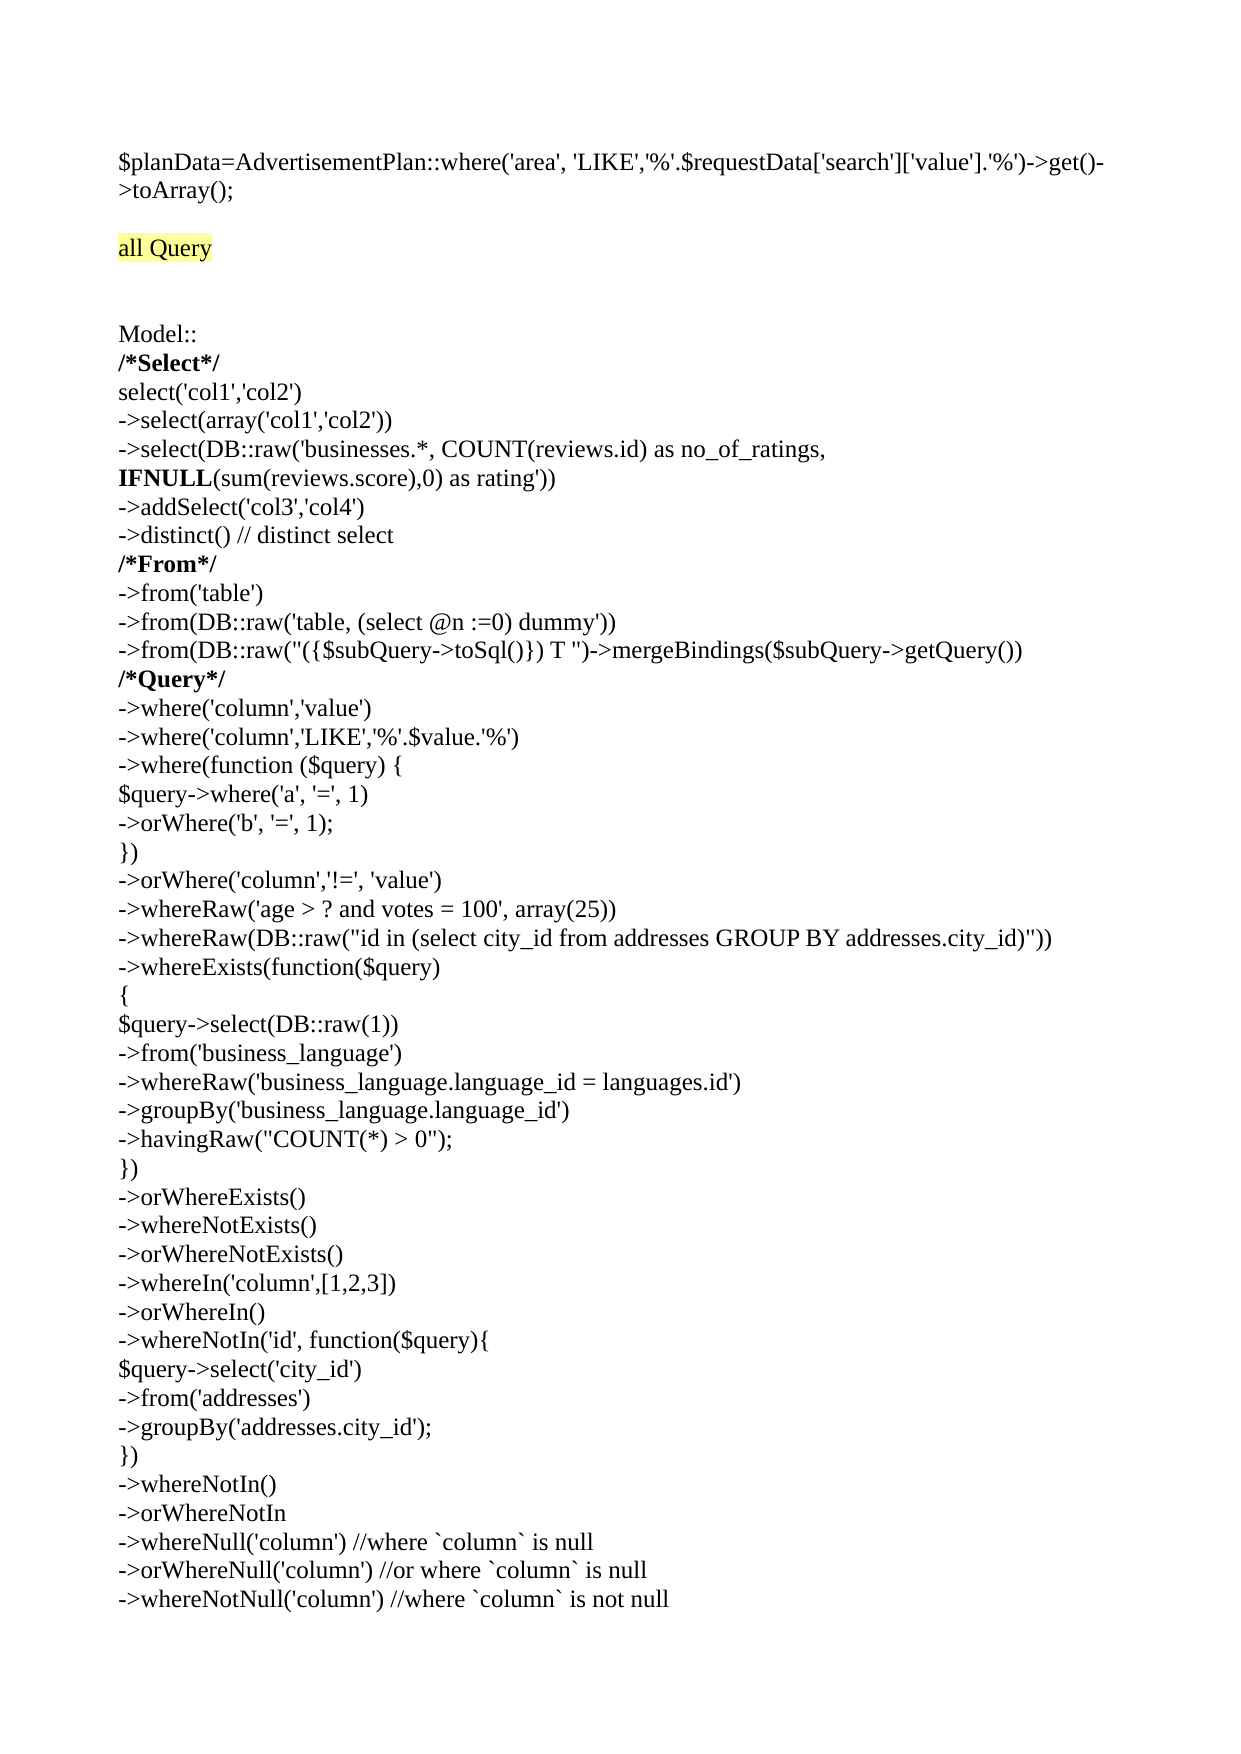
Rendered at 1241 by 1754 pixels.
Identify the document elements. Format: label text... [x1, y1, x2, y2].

text ->havingRaw("COUNT(*) > 0"); [118, 1124, 1122, 1153]
text ->orWhereExists() [118, 1182, 1122, 1211]
text $query->select(DB::raw(1)) [118, 1009, 1122, 1038]
text ->orWhere('column','!=', 'value') [118, 866, 1122, 894]
text ->whereNull('column') //where `column` is null [118, 1527, 1122, 1556]
text ->select(DB::raw('businesses.*, COUNT(reviews.id) as no_of_ratings, IFNULL(sum(reviews.score),0) as rating')) [118, 434, 1122, 492]
text ->whereNotExists() [118, 1211, 1122, 1239]
text ->distinct() // distinct select [118, 521, 1122, 549]
text Model:: [118, 319, 1122, 348]
text ->from('addresses') [118, 1383, 1122, 1412]
text /*Query*/ [118, 664, 1122, 693]
text $planData=AdvertisementPlan::where('area', 'LIKE','%'.$requestData['search']['value'].'%')->get()->toArray(); [118, 147, 1122, 204]
text ->addSelect('col3','col4') [118, 492, 1122, 521]
text }) [118, 837, 1122, 866]
text ->whereRaw('age > ? and votes = 100', array(25)) [118, 894, 1122, 923]
text ->where('column','value') [118, 693, 1122, 722]
text ->orWhereIn() [118, 1297, 1122, 1326]
text ->whereRaw('business_language.language_id = languages.id') [118, 1067, 1122, 1096]
text }) [118, 1441, 1122, 1469]
text all Query [118, 233, 1122, 262]
text /*From*/ [118, 549, 1122, 578]
text ->whereNotIn() [118, 1469, 1122, 1498]
text ->whereNotIn('id', function($query){ [118, 1326, 1122, 1354]
text ->where(function ($query) { [118, 751, 1122, 779]
text ->select(array('col1','col2')) [118, 406, 1122, 434]
text ->from('business_language') [118, 1038, 1122, 1067]
text ->orWhereNotIn [118, 1498, 1122, 1527]
text ->orWhereNull('column') //or where `column` is null [118, 1556, 1122, 1584]
text ->orWhereNotExists() [118, 1239, 1122, 1268]
text ->orWhere('b', '=', 1); [118, 808, 1122, 837]
text $query->select('city_id') [118, 1354, 1122, 1383]
text $query->where('a', '=', 1) [118, 779, 1122, 808]
text ->whereRaw(DB::raw("id in (select city_id from addresses GROUP BY addresses.city_id)")) [118, 923, 1122, 952]
text ->whereExists(function($query) [118, 952, 1122, 981]
text { [118, 981, 1122, 1009]
text ->from(DB::raw('table, (select @n :=0) dummy')) [118, 607, 1122, 636]
text ->groupBy('business_language.language_id') [118, 1096, 1122, 1124]
text ->whereIn('column',[1,2,3]) [118, 1268, 1122, 1297]
text ->from('table') [118, 578, 1122, 607]
text ->groupBy('addresses.city_id'); [118, 1412, 1122, 1441]
text /*Select*/ [118, 348, 1122, 377]
text ->whereNotNull('column') //where `column` is not null [118, 1584, 1122, 1613]
text ->where('column','LIKE','%'.$value.'%') [118, 722, 1122, 751]
text select('col1','col2') [118, 377, 1122, 406]
text ->from(DB::raw("({$subQuery->toSql()}) T ")->mergeBindings($subQuery->getQuery()) [118, 636, 1122, 664]
text }) [118, 1153, 1122, 1182]
